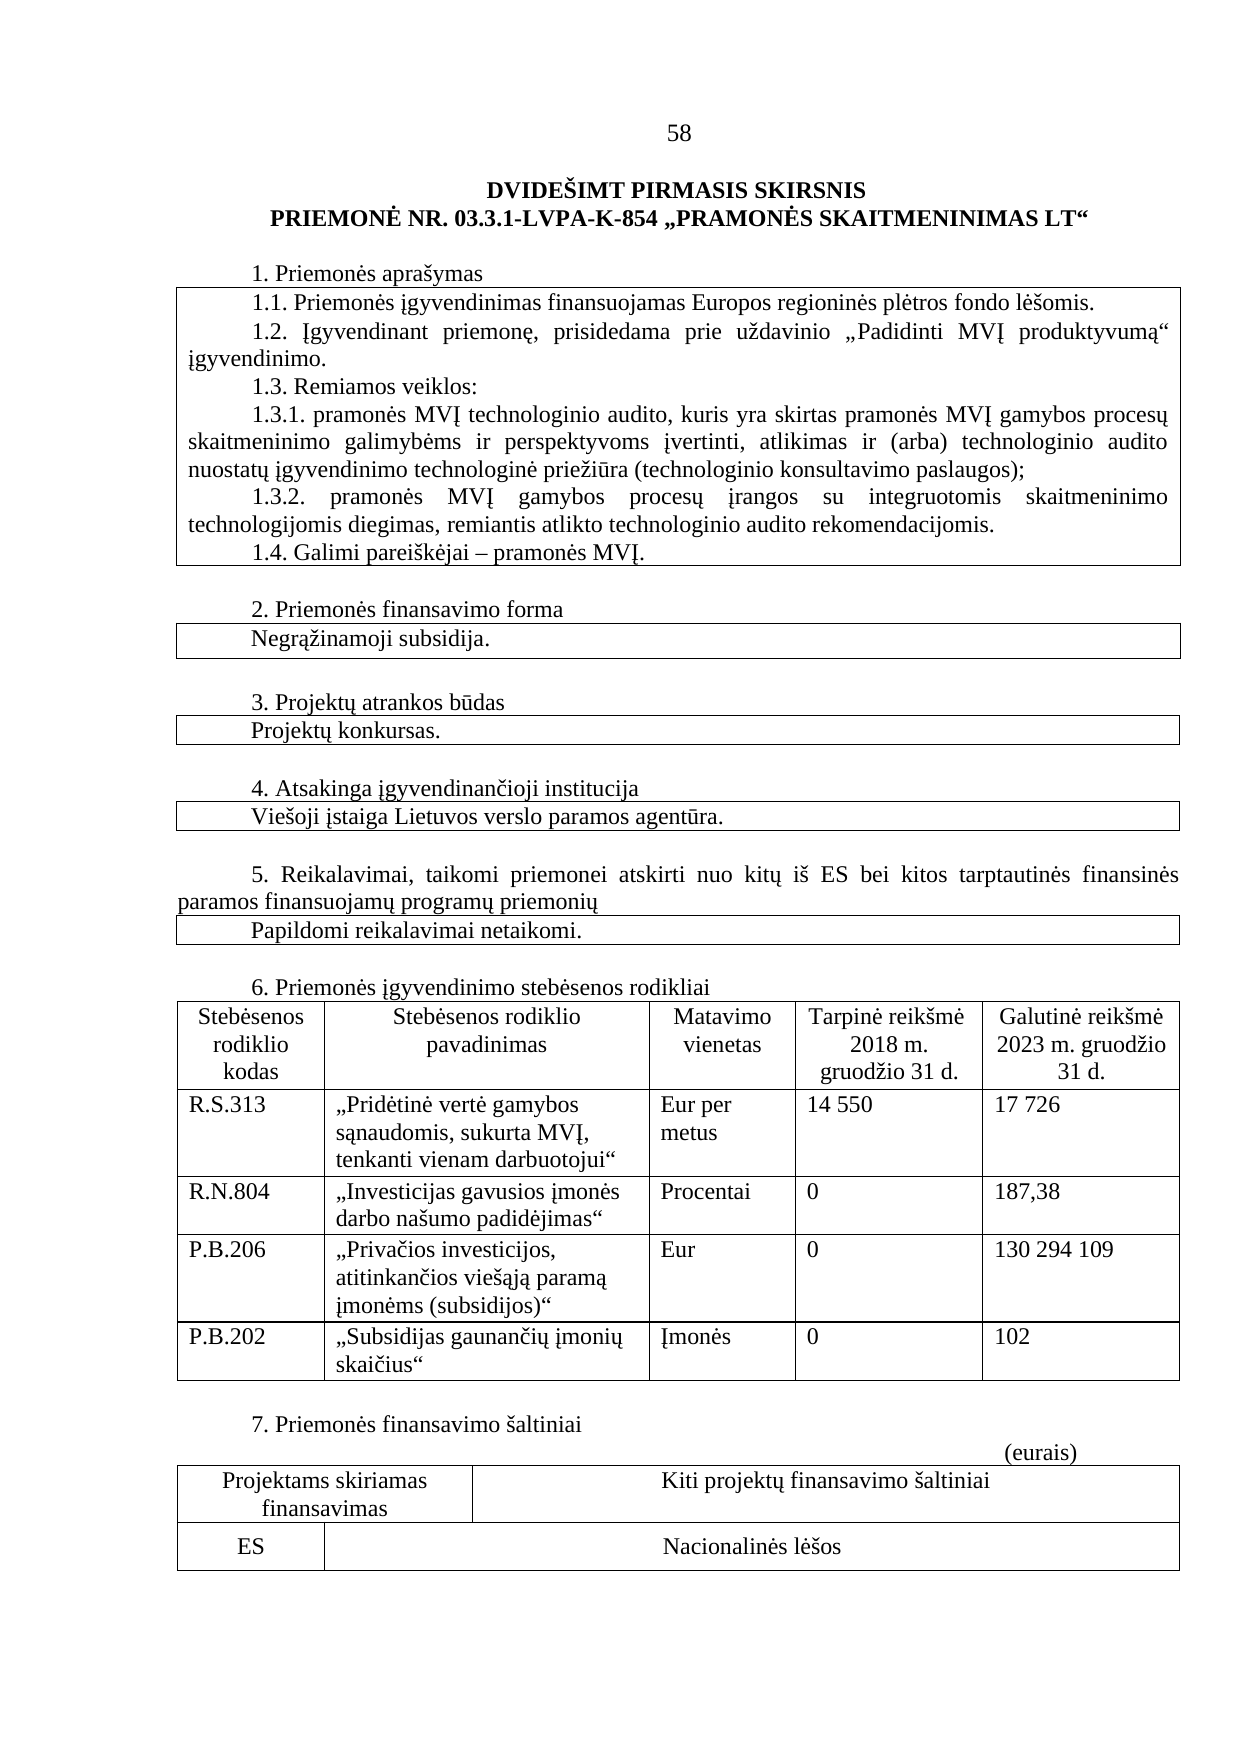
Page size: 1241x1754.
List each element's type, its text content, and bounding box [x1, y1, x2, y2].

table_header Projektams skiriamas finansavimas [178, 1466, 472, 1522]
table_cell 102 [983, 1323, 1179, 1380]
table_cell 14 550 [796, 1090, 982, 1176]
table_cell 187,38 [983, 1177, 1179, 1234]
table_cell P.B.202 [178, 1323, 324, 1380]
table_cell Įmonės [650, 1323, 795, 1380]
table_header Kiti projektų finansavimo šaltiniai [473, 1466, 1179, 1522]
table_cell Nacionalinės lėšos [325, 1523, 1179, 1569]
table_cell 1.3. Remiamos veiklos: 1.3.1. pramonės MVĮ technologinio audito, kuris yra skirtas pramonės MVĮ gamybos procesų skaitmeninimo galimybėms ir perspektyvoms įvertinti, atlikimas ir (arba) technologinio audito nuostatų įgyvendinimo technologinė priežiūra (technologinio konsultavimo paslaugos); 1.3.2. pramonės MVĮ gamybos procesų įrangos su integruotomis skaitmeninimo technologijomis diegimas, remiantis atlikto technologinio audito rekomendacijomis. [177, 372, 1180, 538]
text 6. Priemonės įgyvendinimo stebėsenos rodikliai [177, 973, 1181, 1001]
table_cell R.N.804 [178, 1177, 324, 1234]
text 7. Priemonės finansavimo šaltiniai [251, 1410, 1181, 1438]
table_header Papildomi reikalavimai netaikomi. [177, 916, 1179, 943]
text 4. Atsakinga įgyvendinančioji institucija [177, 774, 1181, 801]
table_cell 0 [796, 1177, 982, 1234]
table_header Galutinė reikšmė 2023 m. gruodžio 31 d. [983, 1002, 1179, 1089]
table_cell 130 294 109 [983, 1235, 1179, 1321]
table_header Viešoji įstaiga Lietuvos verslo paramos agentūra. [177, 802, 1179, 830]
text 2. Priemonės finansavimo forma [244, 595, 1181, 623]
table_cell 0 [796, 1323, 982, 1380]
table_header Negrąžinamoji subsidija. [177, 624, 1180, 658]
table_header 1.1. Priemonės įgyvendinimas finansuojamas Europos regioninės plėtros fondo lėšomis. [177, 288, 1180, 317]
table_header Projektų konkursas. [177, 716, 1179, 744]
text DVIDEŠIMT PIRMASIS SKIRSNIS [177, 176, 1181, 204]
table_cell 0 [796, 1235, 982, 1321]
table_header Stebėsenos rodiklio kodas [178, 1002, 324, 1089]
table_cell Procentai [650, 1177, 795, 1234]
text PRIEMONĖ NR. 03.3.1-LVPA-K-854 „PRAMONĖS SKAITMENINIMAS LT“ [177, 204, 1181, 232]
table_cell 17 726 [983, 1090, 1179, 1176]
table_cell ES [178, 1523, 324, 1569]
text 5. Reikalavimai, taikomi priemonei atskirti nuo kitų iš ES bei kitos tarptautinės finansinės paramos finansuojamų programų priemonių [177, 860, 1181, 915]
table_header Stebėsenos rodiklio pavadinimas [325, 1002, 649, 1089]
table_cell P.B.206 [178, 1235, 324, 1321]
table_header Matavimo vienetas [650, 1002, 795, 1089]
table_cell „Subsidijas gaunančių įmonių skaičius“ [325, 1323, 649, 1380]
text 1. Priemonės aprašymas [177, 259, 1181, 287]
table_cell 1.2. Įgyvendinant priemonę, prisidedama prie uždavinio „Padidinti MVĮ produktyvumą“ įgyvendinimo. [177, 317, 1180, 372]
text 3. Projektų atrankos būdas [177, 688, 1181, 715]
table_cell 1.4. Galimi pareiškėjai – pramonės MVĮ. [177, 538, 1180, 565]
table_cell „Investicijas gavusios įmonės darbo našumo padidėjimas“ [325, 1177, 649, 1234]
table_cell „Privačios investicijos, atitinkančios viešąją paramą įmonėms (subsidijos)“ [325, 1235, 649, 1321]
table_cell Eur per metus [650, 1090, 795, 1176]
text (eurais) [251, 1438, 1181, 1465]
table_header Tarpinė reikšmė 2018 m. gruodžio 31 d. [796, 1002, 982, 1089]
table_cell R.S.313 [178, 1090, 324, 1176]
table_cell „Pridėtinė vertė gamybos sąnaudomis, sukurta MVĮ, tenkanti vienam darbuotojui“ [325, 1090, 649, 1176]
table_cell Eur [650, 1235, 795, 1321]
